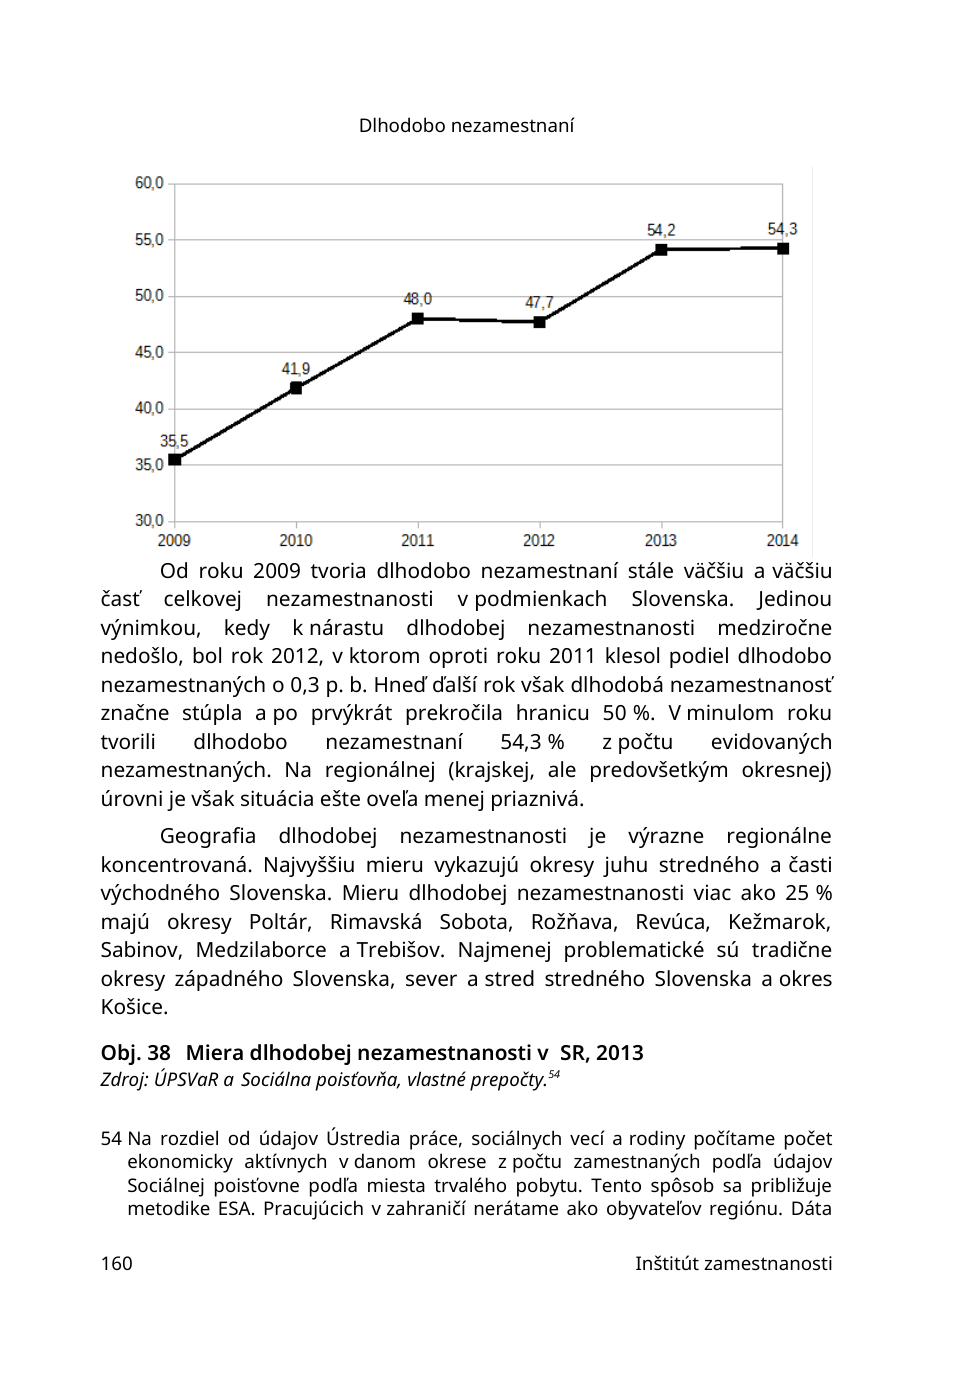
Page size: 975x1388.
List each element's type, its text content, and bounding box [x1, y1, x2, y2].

text Geografia dlhodobej nezamestnanosti je výrazne regionálne koncentrovaná. Najvyššiu mieru vykazujú okresy juhu stredného a časti východného Slovenska. Mieru dlhodobej nezamestnanosti viac ako 25 % majú okresy Poltár, Rimavská Sobota, Rožňava, Revúca, Kežmarok, Sabinov, Medzilaborce a Trebišov. Najmenej problematické sú tradične okresy západného Slovenska, sever a stred stredného Slovenska a okres Košice. [100, 822, 833, 1021]
text Na rozdiel od údajov Ústredia práce, sociálnych vecí a rodiny počítame počet ekonomicky aktívnych v danom okrese z počtu zamestnaných podľa údajov Sociálnej poisťovne podľa miesta trvalého pobytu. Tento spôsob sa približuje metodike ESA. Pracujúcich v zahraničí nerátame ako obyvateľov regiónu. Dáta [100, 1125, 833, 1221]
list Miera dlhodobej nezamestnanosti v SR, 2013 [100, 1038, 833, 1067]
text Zdroj: ÚPSVaR a Sociálna poisťovňa, vlastné prepočty. [100, 1067, 833, 1092]
text Od roku 2009 tvoria dlhodobo nezamestnaní stále väčšiu a väčšiu časť celkovej nezamestnanosti v podmienkach Slovenska. Jedinou výnimkou, kedy k nárastu dlhodobej nezamestnanosti medziročne nedošlo, bol rok 2012, v ktorom oproti roku 2011 klesol podiel dlhodobo nezamestnaných o 0,3 p. b. Hneď ďalší rok však dlhodobá nezamestnanosť značne stúpla a po prvýkrát prekročila hranicu 50 %. V minulom roku tvorili dlhodobo nezamestnaní 54,3 % z počtu evidovaných nezamestnaných. Na regionálnej (krajskej, ale predovšetkým okresnej) úrovni je však situácia ešte oveľa menej priaznivá. [100, 167, 833, 812]
